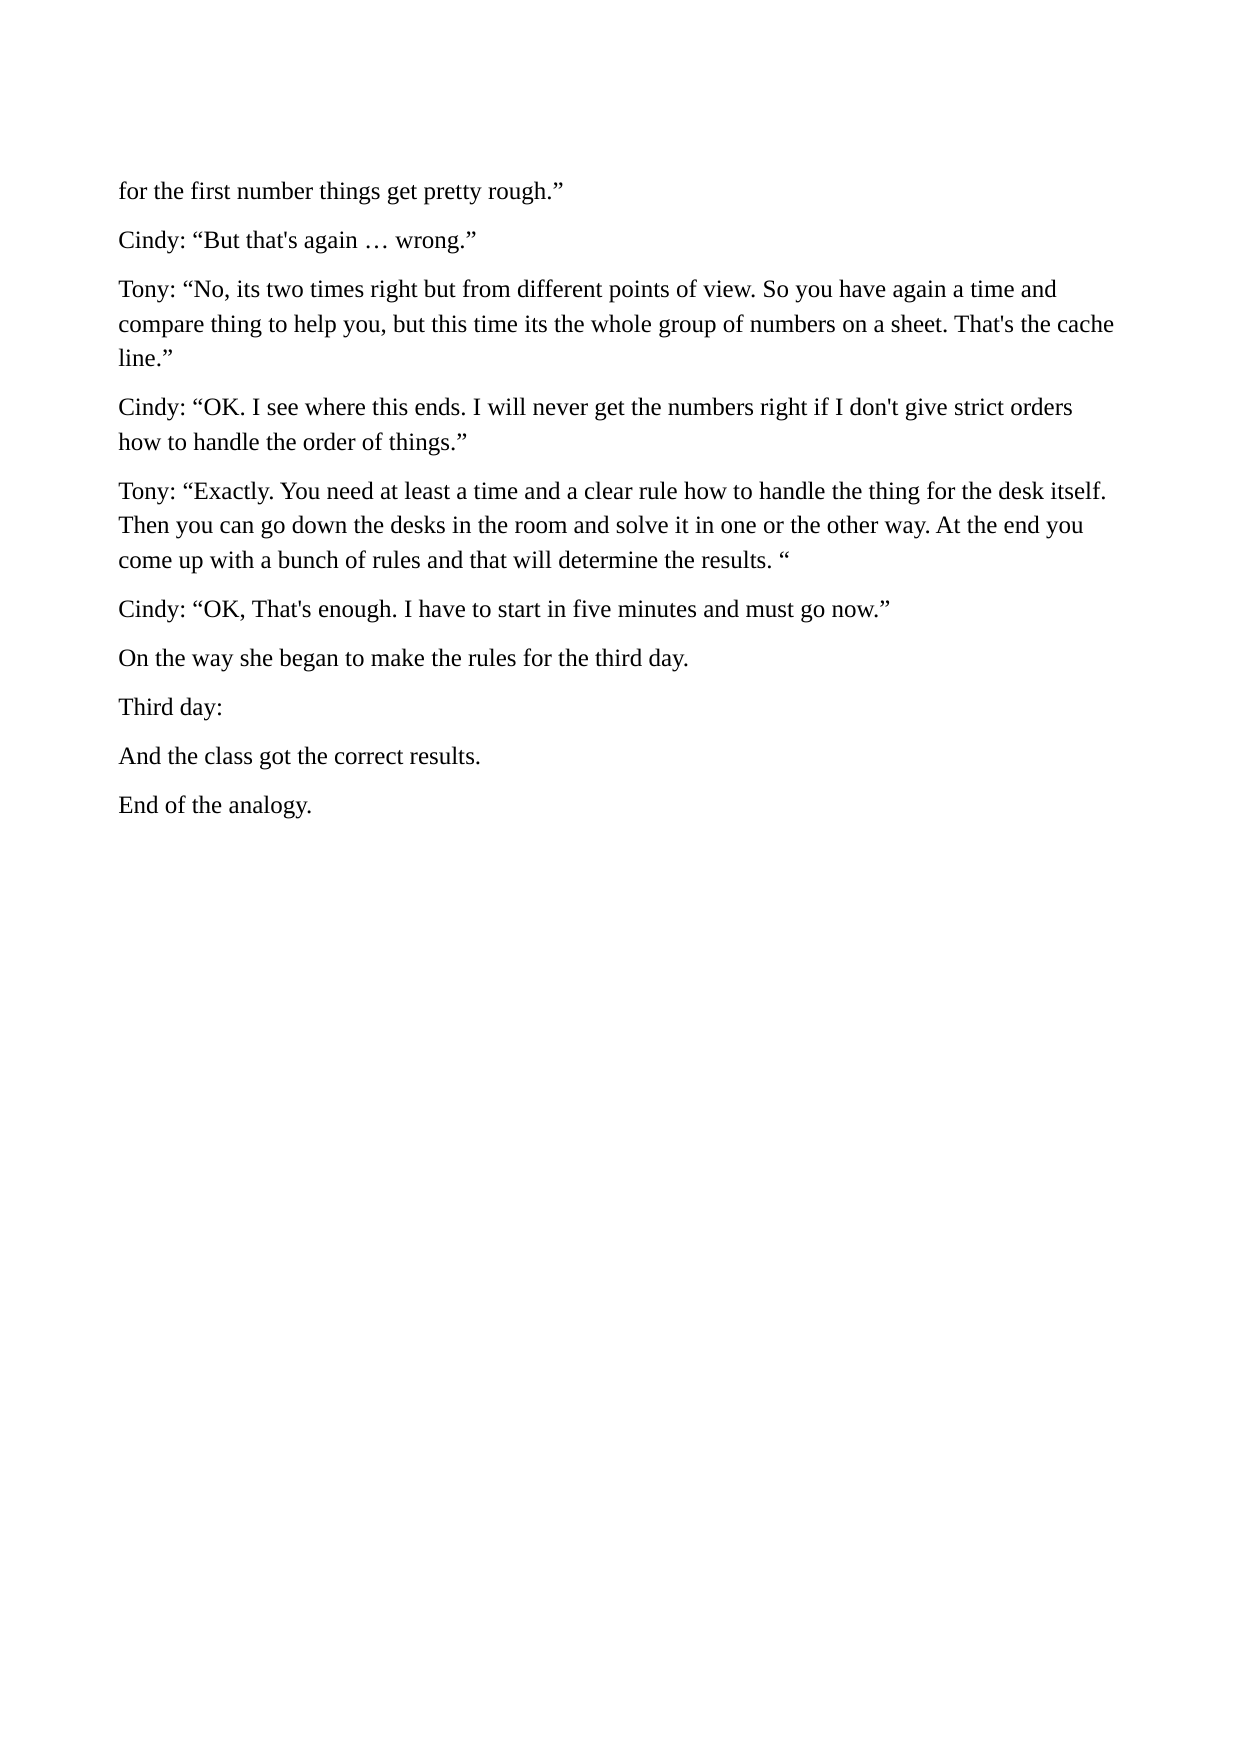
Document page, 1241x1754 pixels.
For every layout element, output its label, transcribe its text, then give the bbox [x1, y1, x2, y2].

text for the first number things get pretty rough.” [118, 176, 1122, 205]
text Tony: “Exactly. You need at least a time and a clear rule how to handle the thing for the desk itself. Then you can go down the desks in the room and solve it in one or the other way. At the end you come up with a bunch of rules and that will determine the results. “ [118, 476, 1122, 574]
text And the class got the correct results. [118, 741, 1122, 770]
text On the way she began to make the rules for the third day. [118, 643, 1122, 672]
text End of the analogy. [118, 790, 1122, 819]
text Cindy: “But that's again … wrong.” [118, 225, 1122, 254]
text Cindy: “OK. I see where this ends. I will never get the numbers right if I don't give strict orders how to handle the order of things.” [118, 392, 1122, 456]
text Cindy: “OK, That's enough. I have to start in five minutes and must go now.” [118, 594, 1122, 623]
text Tony: “No, its two times right but from different points of view. So you have again a time and compare thing to help you, but this time its the whole group of numbers on a sheet. That's the cache line.” [118, 274, 1122, 372]
text Third day: [118, 692, 1122, 721]
